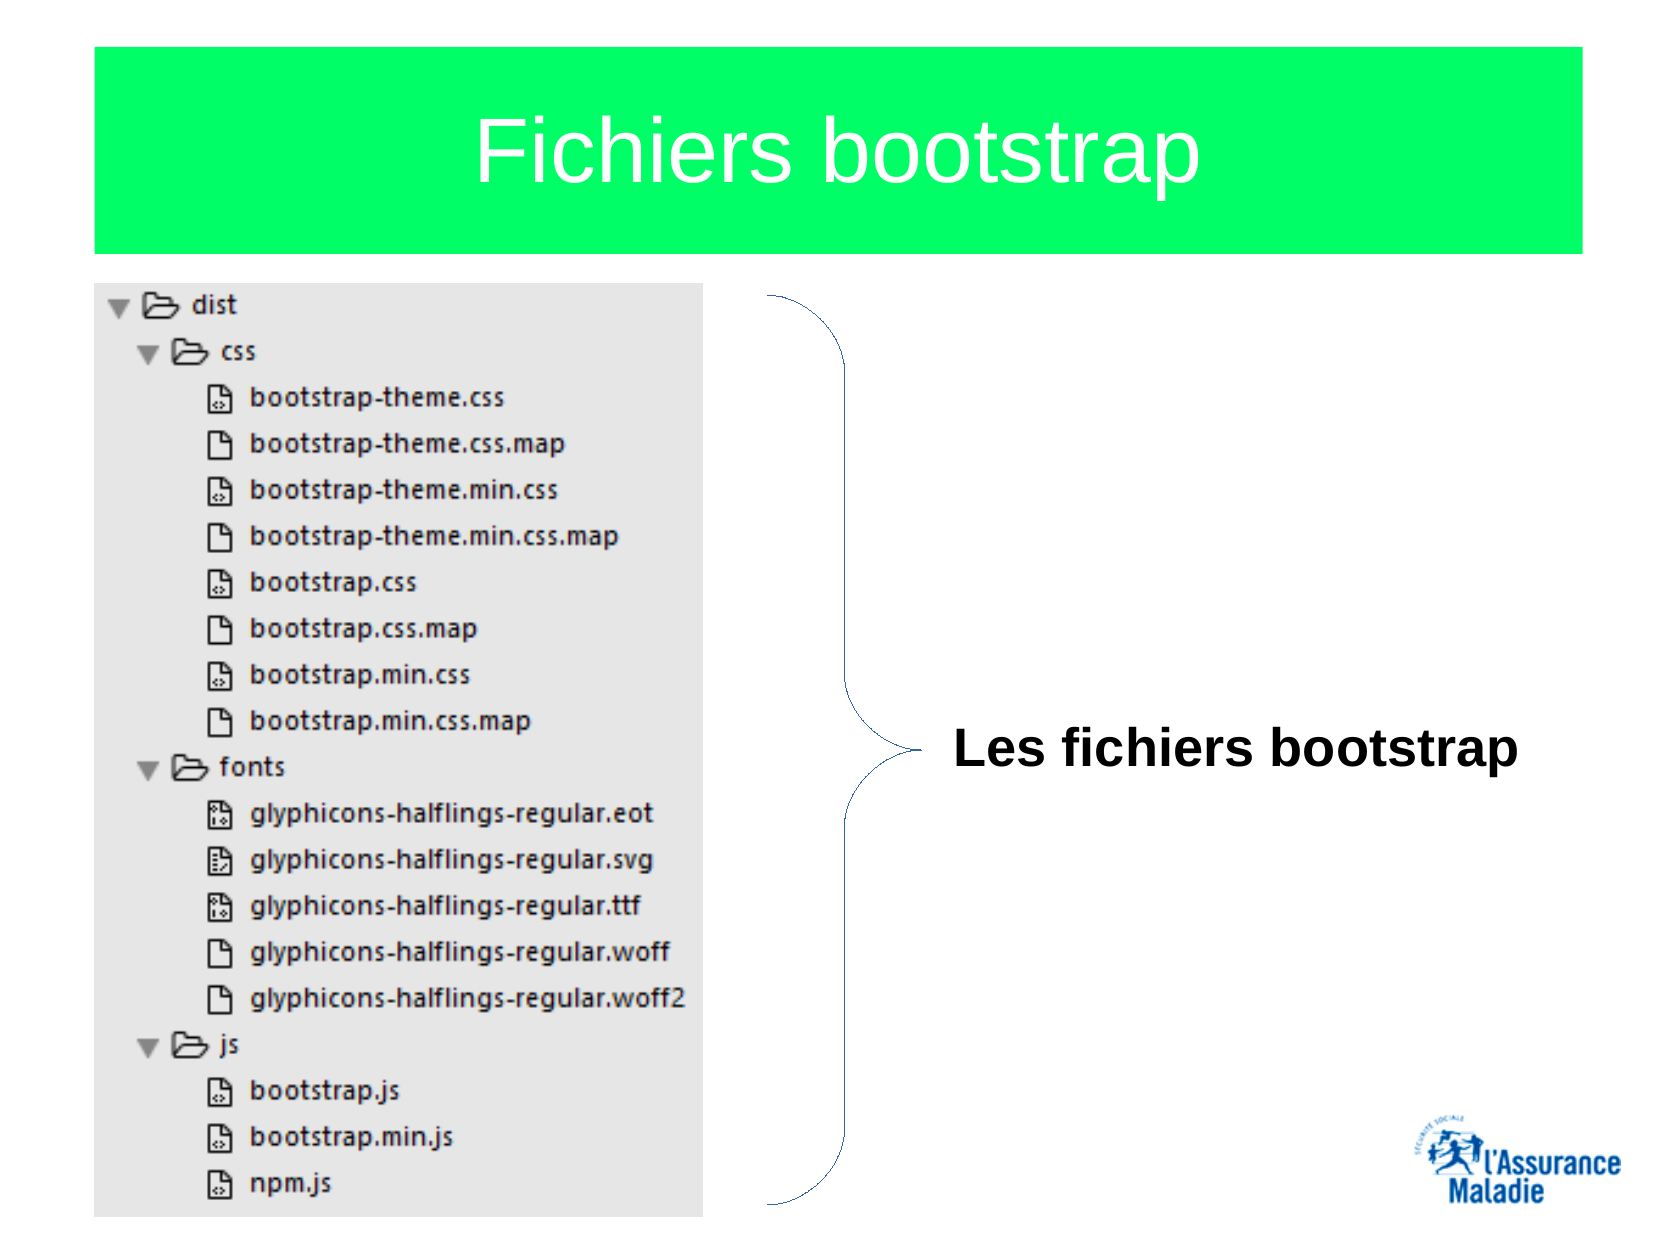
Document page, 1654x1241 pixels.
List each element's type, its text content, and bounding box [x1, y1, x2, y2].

title Fichiers bootstrap [94, 46, 1583, 254]
picture [1393, 1111, 1621, 1205]
picture [94, 283, 703, 1217]
text_box Les fichiers bootstrap [938, 709, 1589, 785]
